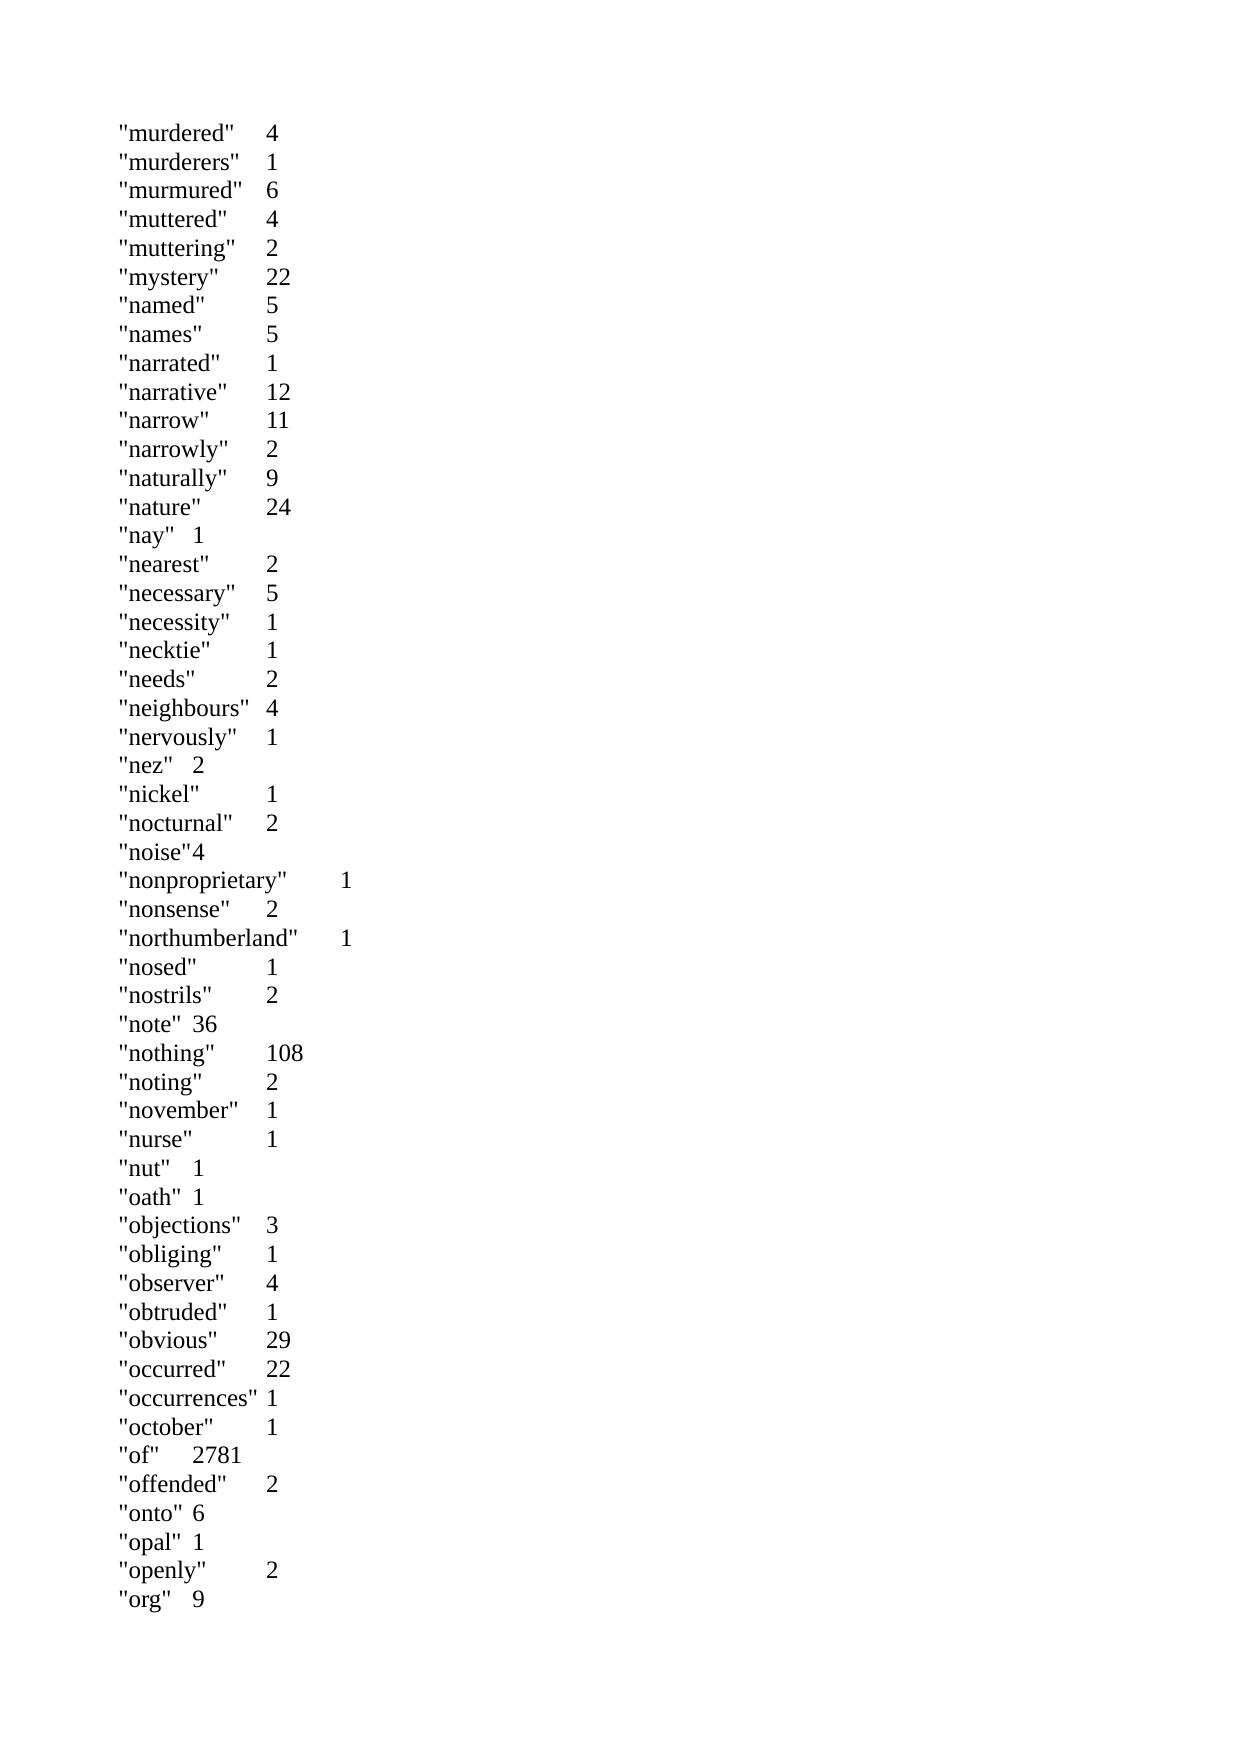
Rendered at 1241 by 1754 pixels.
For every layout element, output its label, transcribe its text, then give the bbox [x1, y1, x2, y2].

text "neighbours" 4 [118, 693, 1122, 722]
text "nature" 24 [118, 492, 1122, 521]
text "occurrences" 1 [118, 1383, 1122, 1412]
text "nervously" 1 [118, 722, 1122, 751]
text "nurse" 1 [118, 1124, 1122, 1153]
text "muttered" 4 [118, 204, 1122, 233]
text "nay" 1 [118, 521, 1122, 549]
text "mystery" 22 [118, 262, 1122, 291]
text "october" 1 [118, 1412, 1122, 1441]
text "note" 36 [118, 1009, 1122, 1038]
text "muttering" 2 [118, 233, 1122, 262]
text "nocturnal" 2 [118, 808, 1122, 837]
text "nut" 1 [118, 1153, 1122, 1182]
text "noting" 2 [118, 1067, 1122, 1096]
text "of" 2781 [118, 1441, 1122, 1469]
text "necessity" 1 [118, 607, 1122, 636]
text "necessary" 5 [118, 578, 1122, 607]
text "noise" 4 [118, 837, 1122, 866]
text "november" 1 [118, 1096, 1122, 1124]
text "naturally" 9 [118, 463, 1122, 492]
text "murdered" 4 [118, 118, 1122, 147]
text "names" 5 [118, 319, 1122, 348]
text "nonproprietary" 1 [118, 866, 1122, 894]
text "nickel" 1 [118, 779, 1122, 808]
text "objections" 3 [118, 1211, 1122, 1239]
text "narrated" 1 [118, 348, 1122, 377]
text "needs" 2 [118, 664, 1122, 693]
text "nonsense" 2 [118, 894, 1122, 923]
text "murmured" 6 [118, 176, 1122, 204]
text "offended" 2 [118, 1469, 1122, 1498]
text "narrowly" 2 [118, 434, 1122, 463]
text "opal" 1 [118, 1527, 1122, 1556]
text "obvious" 29 [118, 1326, 1122, 1354]
text "obliging" 1 [118, 1239, 1122, 1268]
text "nothing" 108 [118, 1038, 1122, 1067]
text "openly" 2 [118, 1556, 1122, 1584]
text "observer" 4 [118, 1268, 1122, 1297]
text "murderers" 1 [118, 147, 1122, 176]
text "nosed" 1 [118, 952, 1122, 981]
text "nostrils" 2 [118, 981, 1122, 1009]
text "oath" 1 [118, 1182, 1122, 1211]
text "necktie" 1 [118, 636, 1122, 664]
text "narrative" 12 [118, 377, 1122, 406]
text "org" 9 [118, 1584, 1122, 1613]
text "named" 5 [118, 291, 1122, 319]
text "occurred" 22 [118, 1354, 1122, 1383]
text "nez" 2 [118, 751, 1122, 779]
text "northumberland" 1 [118, 923, 1122, 952]
text "narrow" 11 [118, 406, 1122, 434]
text "onto" 6 [118, 1498, 1122, 1527]
text "obtruded" 1 [118, 1297, 1122, 1326]
text "nearest" 2 [118, 549, 1122, 578]
